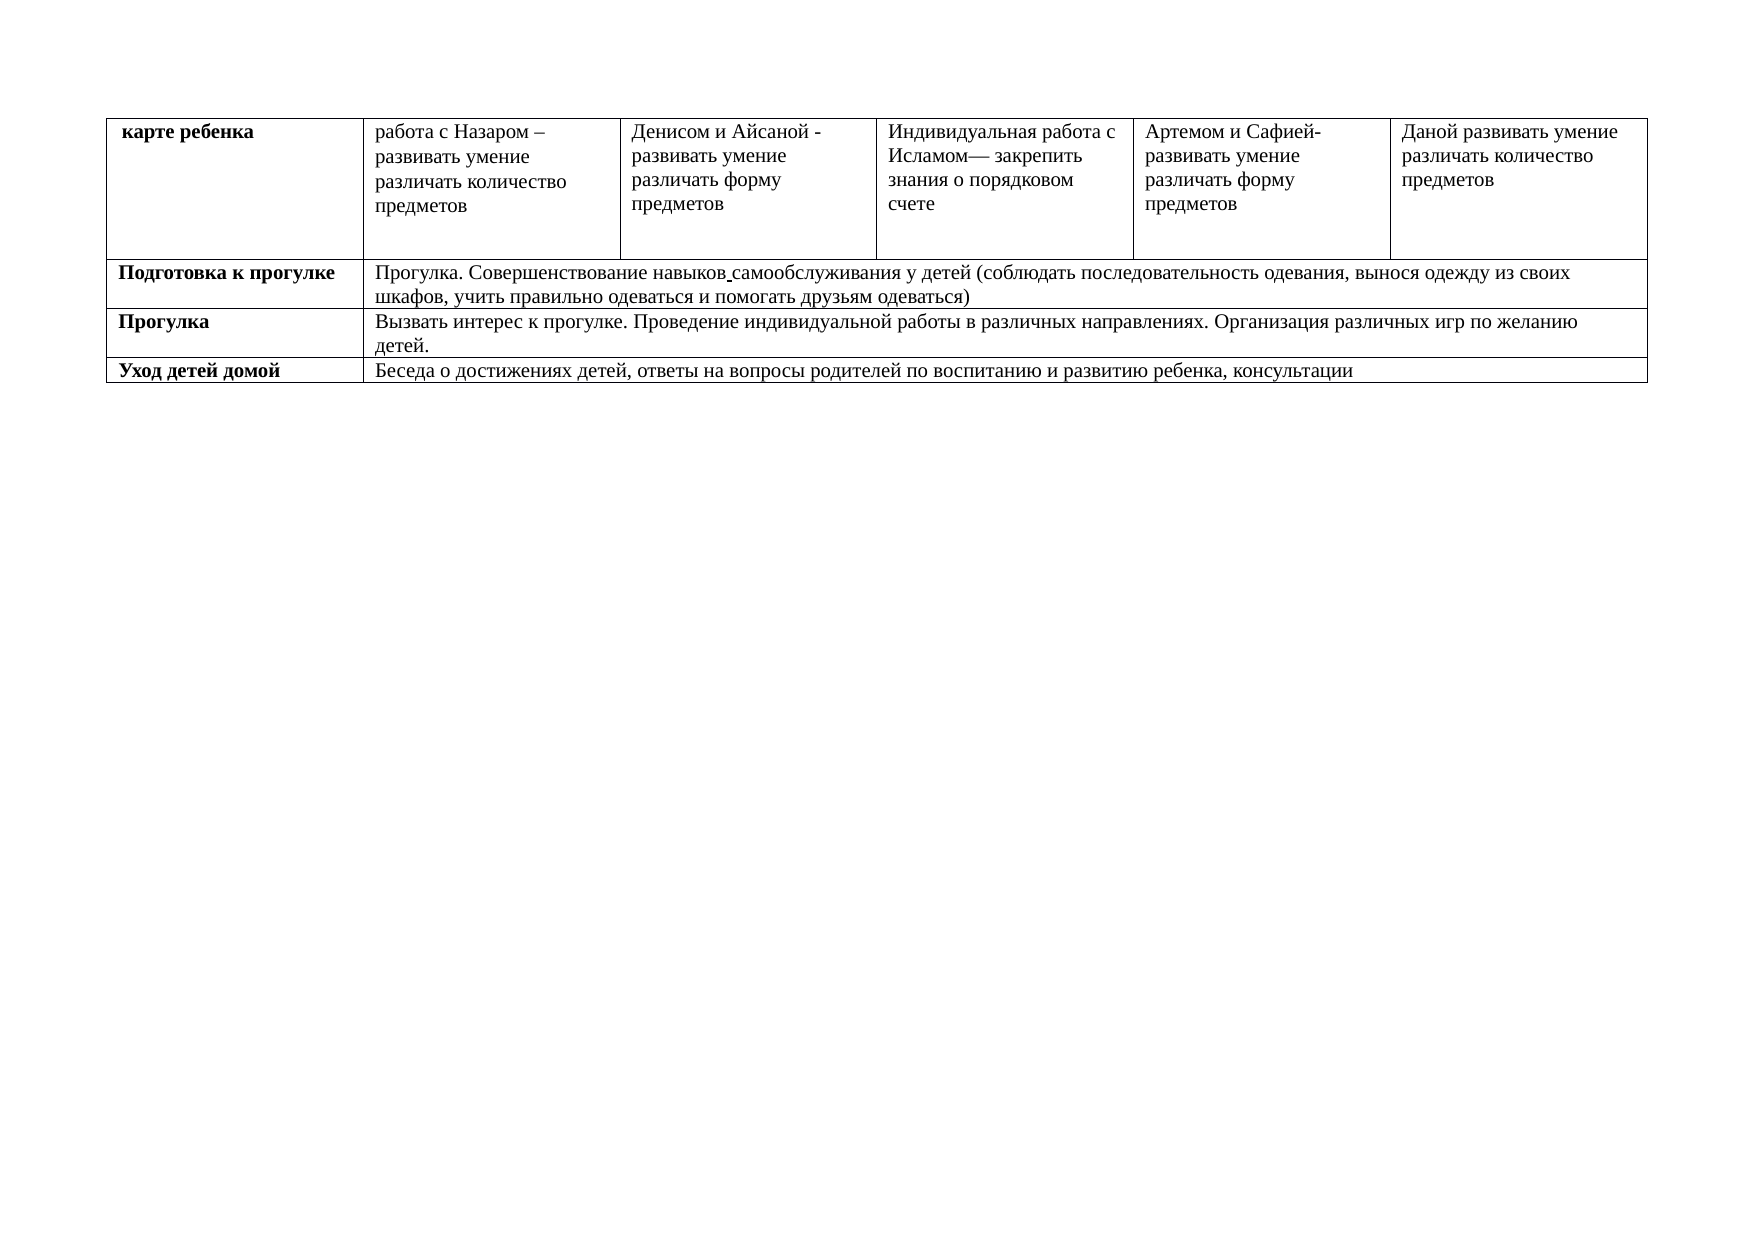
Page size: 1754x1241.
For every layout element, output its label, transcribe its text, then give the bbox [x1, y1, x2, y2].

table_cell Индивидуальная работа с Исламом— закрепить знания о порядковом счете [877, 119, 1133, 259]
table_cell Прогулка [107, 309, 363, 357]
table_cell Даной развивать умение различать количество предметов [1391, 119, 1647, 259]
table_cell карте ребенка [107, 119, 363, 259]
table_cell Беседа о достижениях детей, ответы на вопросы родителей по воспитанию и развитию ребенка, консультации [364, 358, 1647, 382]
table_cell Денисом и Айсаной - развивать умение различать форму предметов [621, 119, 876, 259]
table_cell Подготовка к прогулке [107, 260, 363, 308]
table_cell Вызвать интерес к прогулке. Проведение индивидуальной работы в различных направлениях. Организация различных игр по желанию детей. [364, 309, 1647, 357]
table_cell Артемом и Сафией- развивать умение различать форму предметов [1134, 119, 1390, 259]
table_cell работа с Назаром – развивать умение различать количество предметов [364, 119, 620, 259]
table_cell Прогулка. Совершенствование навыков самообслуживания у детей (соблюдать последовательность одевания, вынося одежду из своих шкафов, учить правильно одеваться и помогать друзьям одеваться) [364, 260, 1647, 308]
table_cell Уход детей домой [107, 358, 363, 382]
